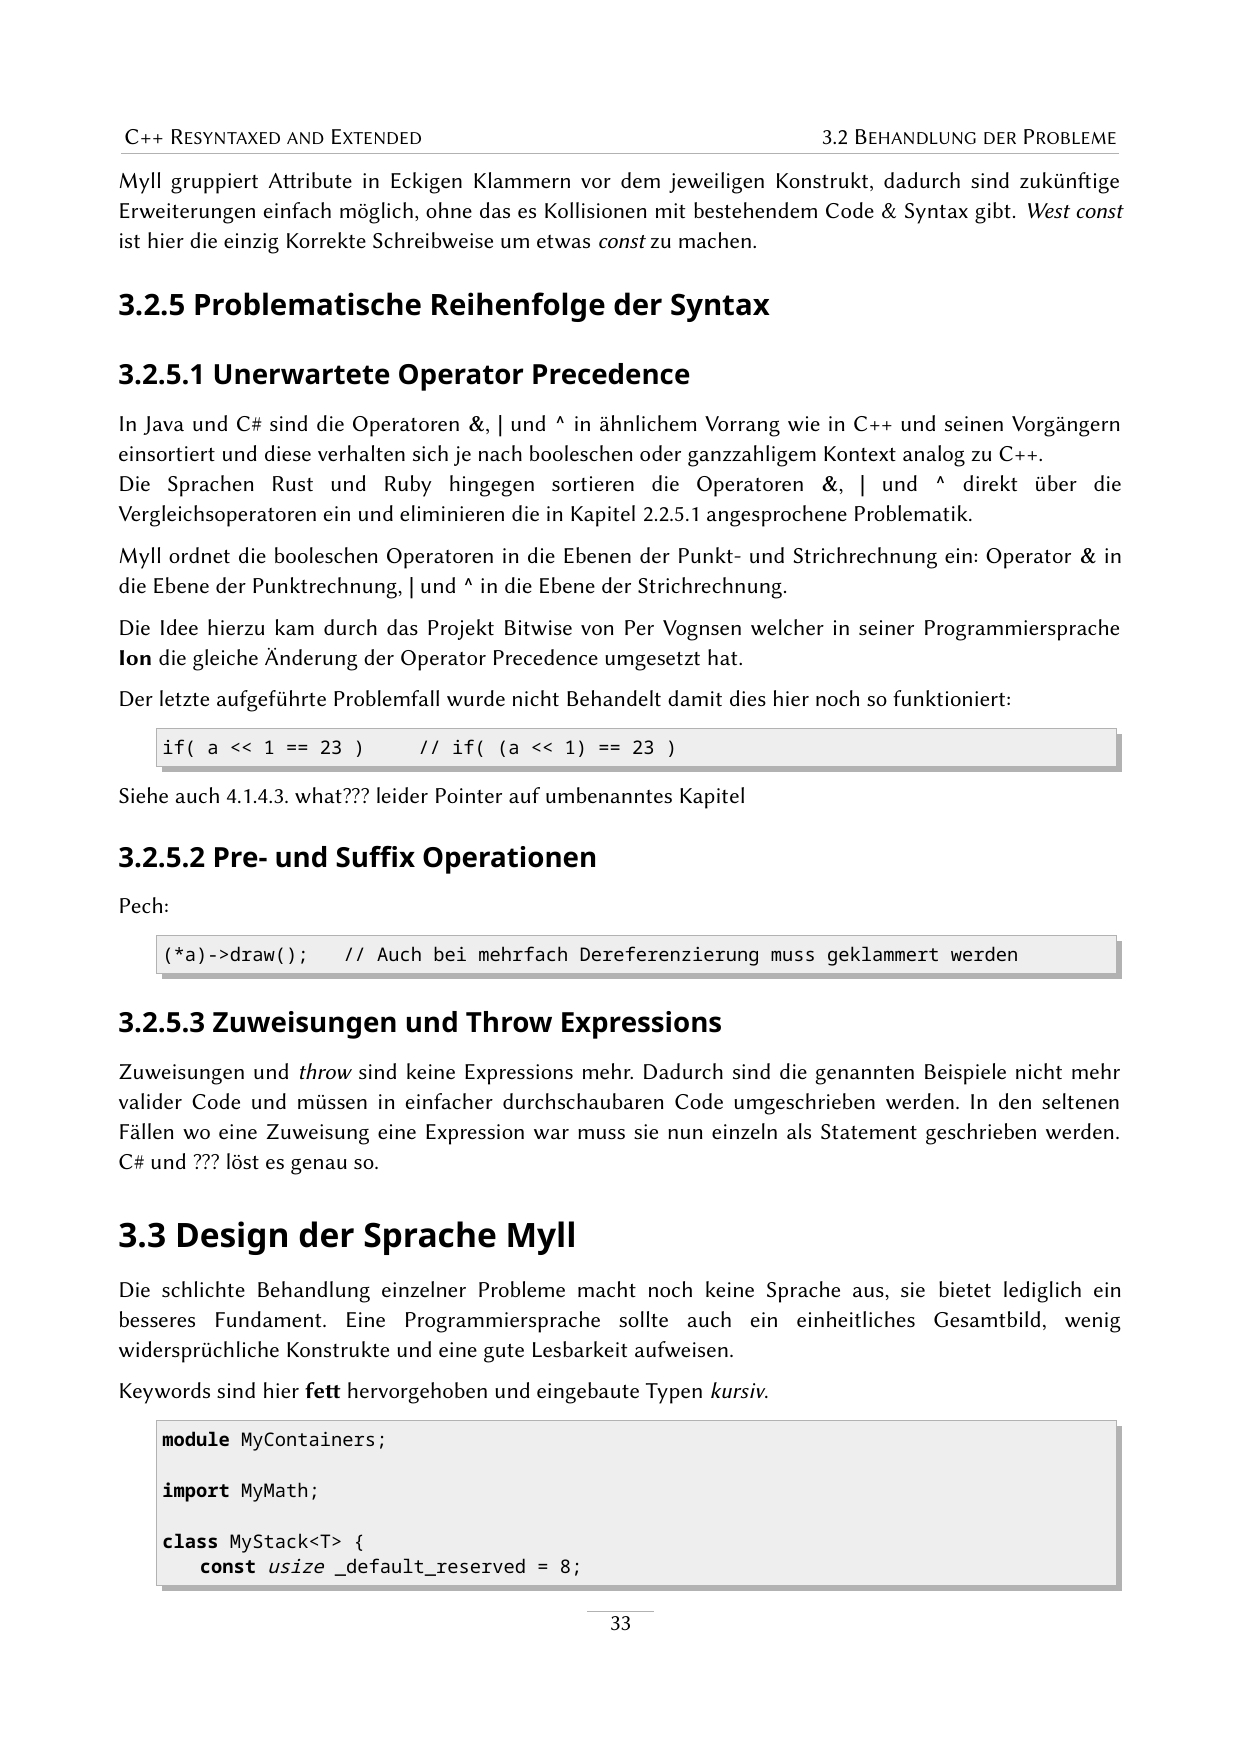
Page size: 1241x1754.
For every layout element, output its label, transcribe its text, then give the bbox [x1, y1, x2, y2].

text if( a << 1 == 23 ) // if( (a << 1) == 23 ) [157, 729, 1116, 766]
text module MyContainers; import MyMath; class MyStack<T> { const usize _default_reserved = 8; [157, 1421, 1116, 1585]
subtitle Pre- und Suffix Operationen [118, 838, 1122, 875]
text Die schlichte Behandlung einzelner Probleme macht noch keine Sprache aus, sie bietet lediglich ein besseres Fundament. Eine Programmiersprache sollte auch ein einheitliches Gesamtbild, wenig widersprüchliche Konstrukte und eine gute Lesbarkeit aufweisen. [118, 1276, 1122, 1363]
subtitle Zuweisungen und Throw Expressions [118, 1003, 1122, 1041]
text Keywords sind hier fett hervorgehoben und eingebaute Typen kursiv. [118, 1378, 1122, 1404]
text Die Idee hierzu kam durch das Projekt Bitwise von Per Vognsen welcher in seiner Programmiersprache Ion die gleiche Änderung der Operator Precedence umgesetzt hat. [118, 614, 1122, 671]
text Siehe auch 4.1.4.3. what??? leider Pointer auf umbenanntes Kapitel [118, 783, 1122, 809]
text Pech: [118, 893, 1122, 919]
text (*a)->draw(); // Auch bei mehrfach Dereferenzierung muss geklammert werden [157, 936, 1116, 973]
text In Java und C# sind die Operatoren &, | und ^ in ähnlichem Vorrang wie in C++ und seinen Vorgängern einsortiert und diese verhalten sich je nach booleschen oder ganzzahligem Kontext analog zu C++. Die Sprachen Rust und Ruby hingegen sortieren die Operatoren &, | und ^ direkt über die Vergleichsoperatoren ein und eliminieren die in Kapitel 2.2.5.1 angesprochene Problematik. [118, 411, 1122, 527]
text Myll gruppiert Attribute in Eckigen Klammern vor dem jeweiligen Konstrukt, dadurch sind zukünftige Erweiterungen einfach möglich, ohne das es Kollisionen mit bestehendem Code & Syntax gibt. West const ist hier die einzig Korrekte Schreibweise um etwas const zu machen. [118, 168, 1122, 254]
text Der letzte aufgeführte Problemfall wurde nicht Behandelt damit dies hier noch so funktioniert: [118, 686, 1122, 712]
subtitle Design der Sprache Myll [118, 1211, 1122, 1257]
text Myll ordnet die booleschen Operatoren in die Ebenen der Punkt- und Strichrechnung ein: Operator & in die Ebene der Punktrechnung, | und ^ in die Ebene der Strichrechnung. [118, 543, 1122, 599]
subtitle Problematische Reihenfolge der Syntax [118, 284, 1122, 324]
subtitle Unerwartete Operator Precedence [118, 355, 1122, 393]
text Zuweisungen und throw sind keine Expressions mehr. Dadurch sind die genannten Beispiele nicht mehr valider Code und müssen in einfacher durchschaubaren Code umgeschrieben werden. In den seltenen Fällen wo eine Zuweisung eine Expression war muss sie nun einzeln als Statement geschrieben werden. C# und ??? löst es genau so. [118, 1059, 1122, 1175]
